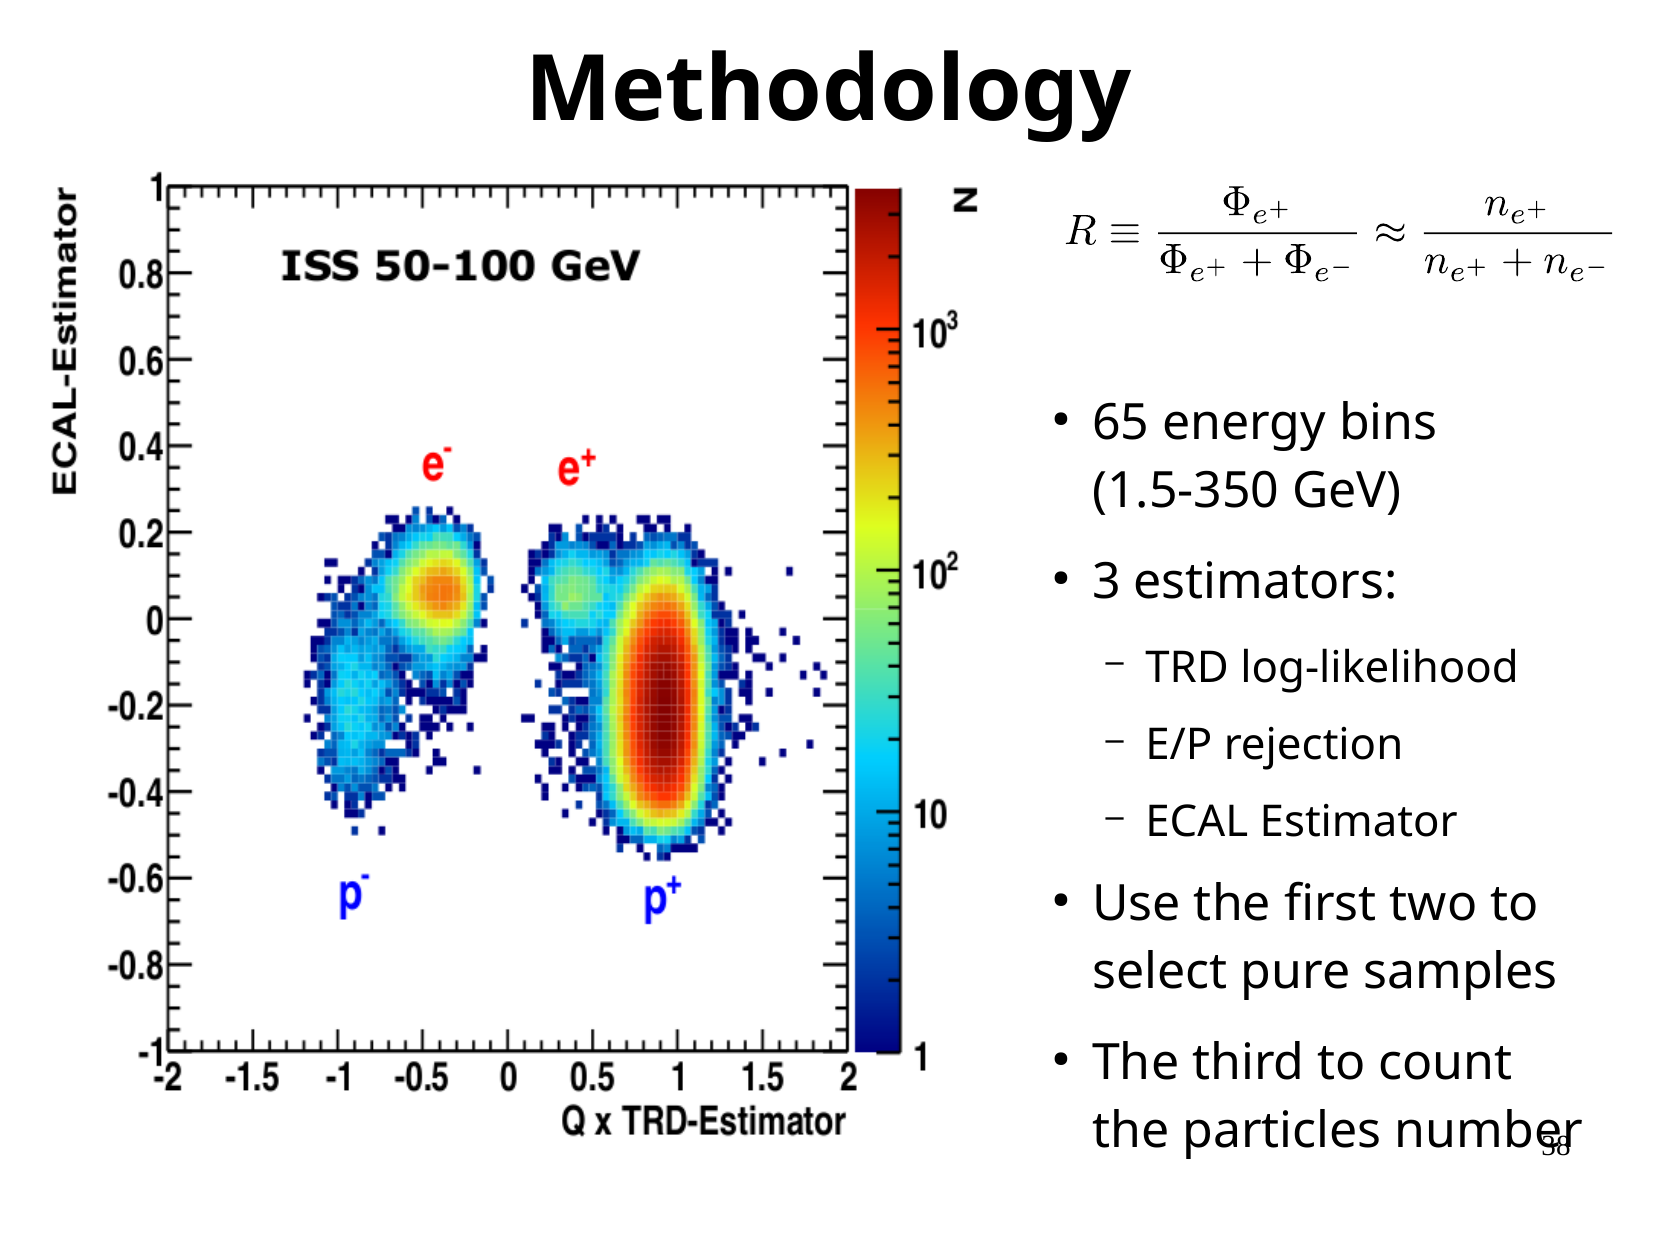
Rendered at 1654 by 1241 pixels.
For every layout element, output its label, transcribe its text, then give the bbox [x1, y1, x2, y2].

list 65 energy bins (1.5-350 GeV) 3 estimators: TRD log-likelihood E/P rejection ECAL Estimator Use the first two to select pure samples The third to count the particles number [1039, 386, 1604, 1167]
text_box [1063, 186, 1613, 282]
title Methodology [485, 0, 1172, 189]
picture [38, 157, 991, 1144]
